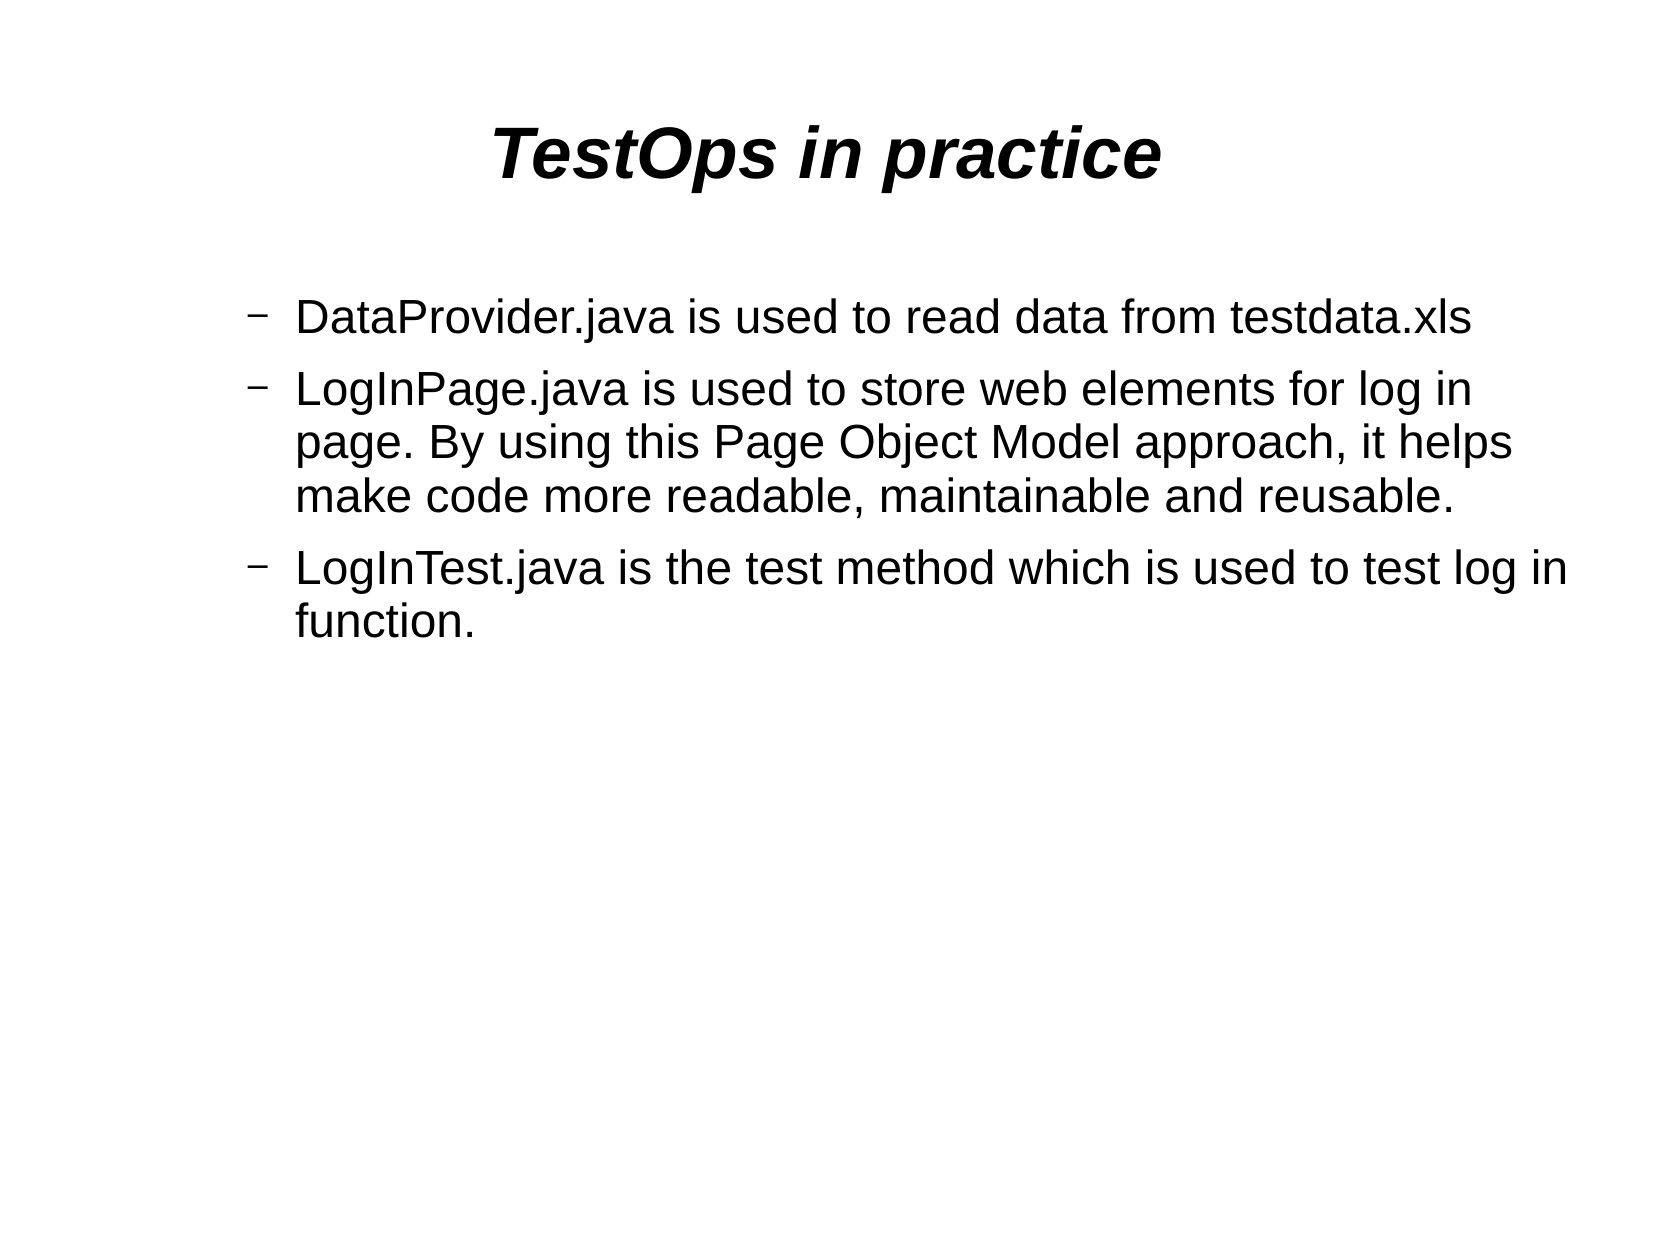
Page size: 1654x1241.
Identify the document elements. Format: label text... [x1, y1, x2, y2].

title TestOps in practice [82, 49, 1571, 257]
list DataProvider.java is used to read data from testdata.xls LogInPage.java is used to store web elements for log in page. By using this Page Object Model approach, it helps make code more readable, maintainable and reusable. LogInTest.java is the test method which is used to test log in function. [82, 290, 1571, 650]
